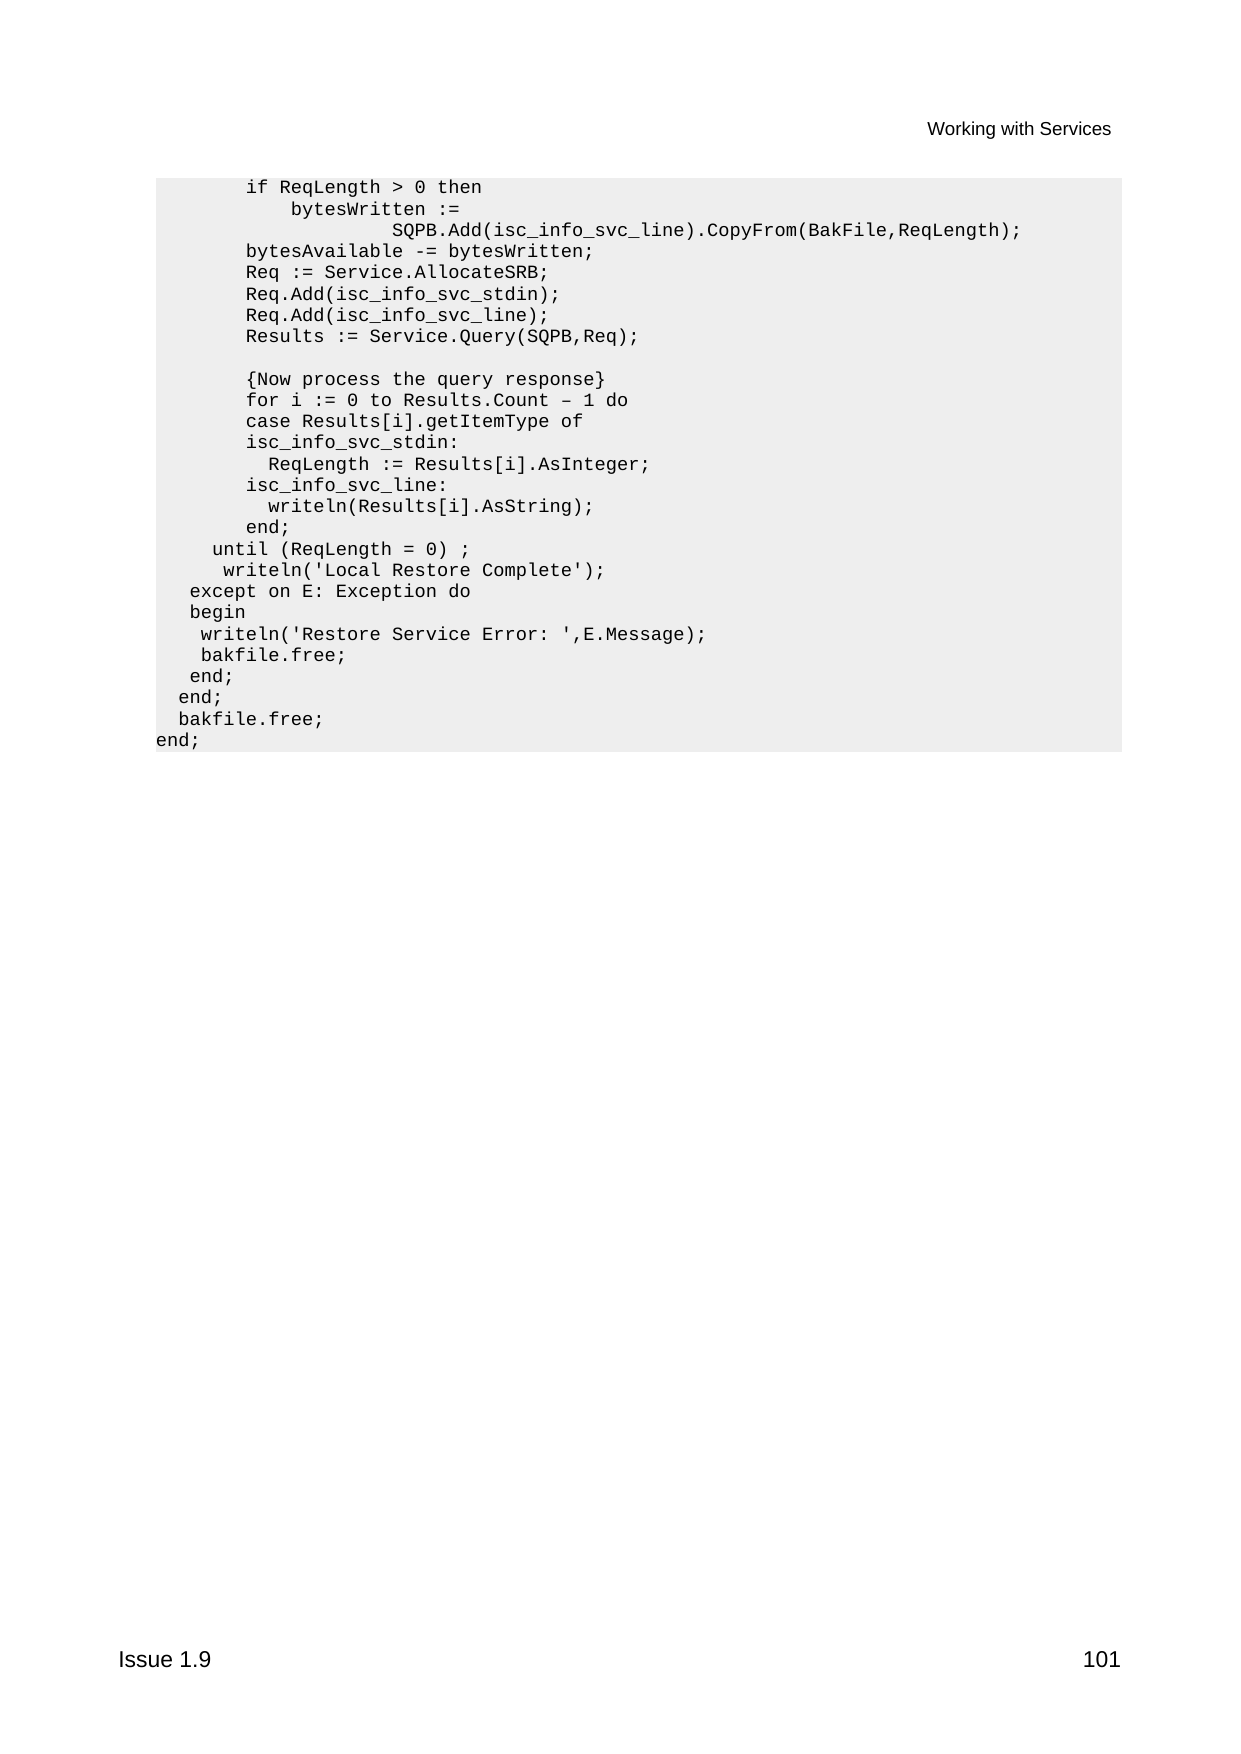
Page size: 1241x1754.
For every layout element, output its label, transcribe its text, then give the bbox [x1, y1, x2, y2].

text isc_info_svc_stdin: [156, 433, 1122, 454]
text case Results[i].getItemType of [156, 412, 1122, 433]
text begin [156, 603, 1122, 624]
text bytesWritten := [156, 199, 1122, 221]
text end; [156, 731, 1122, 752]
text Req.Add(isc_info_svc_stdin); [156, 284, 1122, 306]
text bytesAvailable -= bytesWritten; [156, 242, 1122, 263]
text isc_info_svc_line: [156, 476, 1122, 497]
text end; [156, 667, 1122, 688]
text bakfile.free; [156, 646, 1122, 667]
text writeln('Local Restore Complete'); [156, 561, 1122, 582]
text writeln(Results[i].AsString); [156, 497, 1122, 518]
text if ReqLength > 0 then [156, 178, 1122, 199]
text until (ReqLength = 0) ; [156, 539, 1122, 561]
text {Now process the query response} [156, 369, 1122, 391]
text SQPB.Add(isc_info_svc_line).CopyFrom(BakFile,ReqLength); [156, 221, 1122, 242]
text end; [156, 688, 1122, 709]
text Req.Add(isc_info_svc_line); [156, 306, 1122, 327]
text end; [156, 518, 1122, 539]
text except on E: Exception do [156, 582, 1122, 603]
text Results := Service.Query(SQPB,Req); [156, 327, 1122, 348]
text Req := Service.AllocateSRB; [156, 263, 1122, 284]
text bakfile.free; [156, 709, 1122, 731]
text ReqLength := Results[i].AsInteger; [156, 454, 1122, 476]
text writeln('Restore Service Error: ',E.Message); [156, 624, 1122, 646]
text for i := 0 to Results.Count – 1 do [156, 391, 1122, 412]
